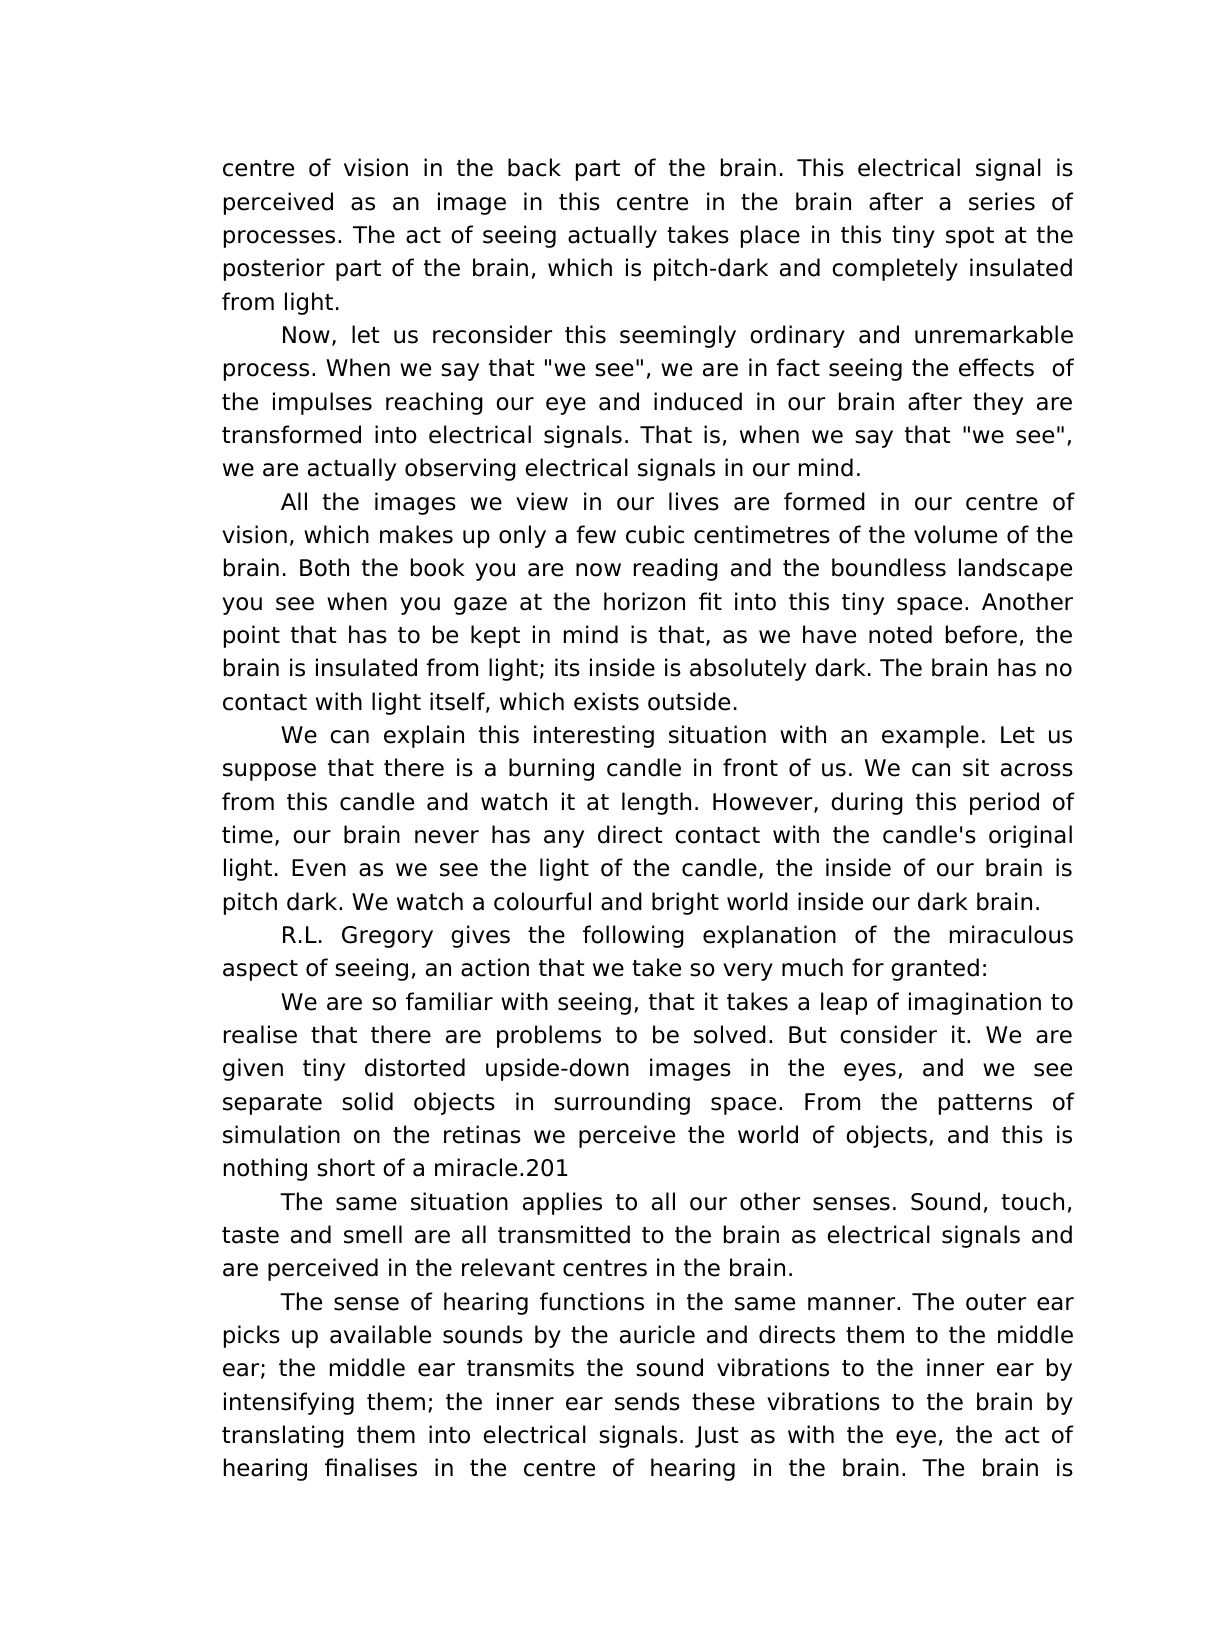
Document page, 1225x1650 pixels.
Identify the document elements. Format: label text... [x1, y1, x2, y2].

text All the images we view in our lives are formed in our centre of vision, which makes up only a few cubic centimetres of the volume of the brain. Both the book you are now reading and the boundless landscape you see when you gaze at the horizon fit into this tiny space. Another point that has to be kept in mind is that, as we have noted before, the brain is insulated from light; its inside is absolutely dark. The brain has no contact with light itself, which exists outside. [222, 483, 1075, 717]
text Now, let us reconsider this seemingly ordinary and unremarkable process. When we say that "we see", we are in fact seeing the effects of the impulses reaching our eye and induced in our brain after they are transformed into electrical signals. That is, when we say that "we see", we are actually observing electrical signals in our mind. [222, 317, 1075, 483]
text We can explain this interesting situation with an example. Let us suppose that there is a burning candle in front of us. We can sit across from this candle and watch it at length. However, during this period of time, our brain never has any direct contact with the candle's original light. Even as we see the light of the candle, the inside of our brain is pitch dark. We watch a colourful and bright world inside our dark brain. [222, 717, 1075, 917]
text The sense of hearing functions in the same manner. The outer ear picks up available sounds by the auricle and directs them to the middle ear; the middle ear transmits the sound vibrations to the inner ear by intensifying them; the inner ear sends these vibrations to the brain by translating them into electrical signals. Just as with the eye, the act of hearing finalises in the centre of hearing in the brain. The brain is [222, 1283, 1075, 1483]
text centre of vision in the back part of the brain. This electrical signal is perceived as an image in this centre in the brain after a series of processes. The act of seeing actually takes place in this tiny spot at the posterior part of the brain, which is pitch-dark and completely insulated from light. [222, 150, 1075, 317]
text R.L. Gregory gives the following explanation of the miraculous aspect of seeing, an action that we take so very much for granted: [222, 917, 1075, 983]
text We are so familiar with seeing, that it takes a leap of imagination to realise that there are problems to be solved. But consider it. We are given tiny distorted upside-down images in the eyes, and we see separate solid objects in surrounding space. From the patterns of simulation on the retinas we perceive the world of objects, and this is nothing short of a miracle.201 [222, 983, 1075, 1183]
text The same situation applies to all our other senses. Sound, touch, taste and smell are all transmitted to the brain as electrical signals and are perceived in the relevant centres in the brain. [222, 1183, 1075, 1283]
